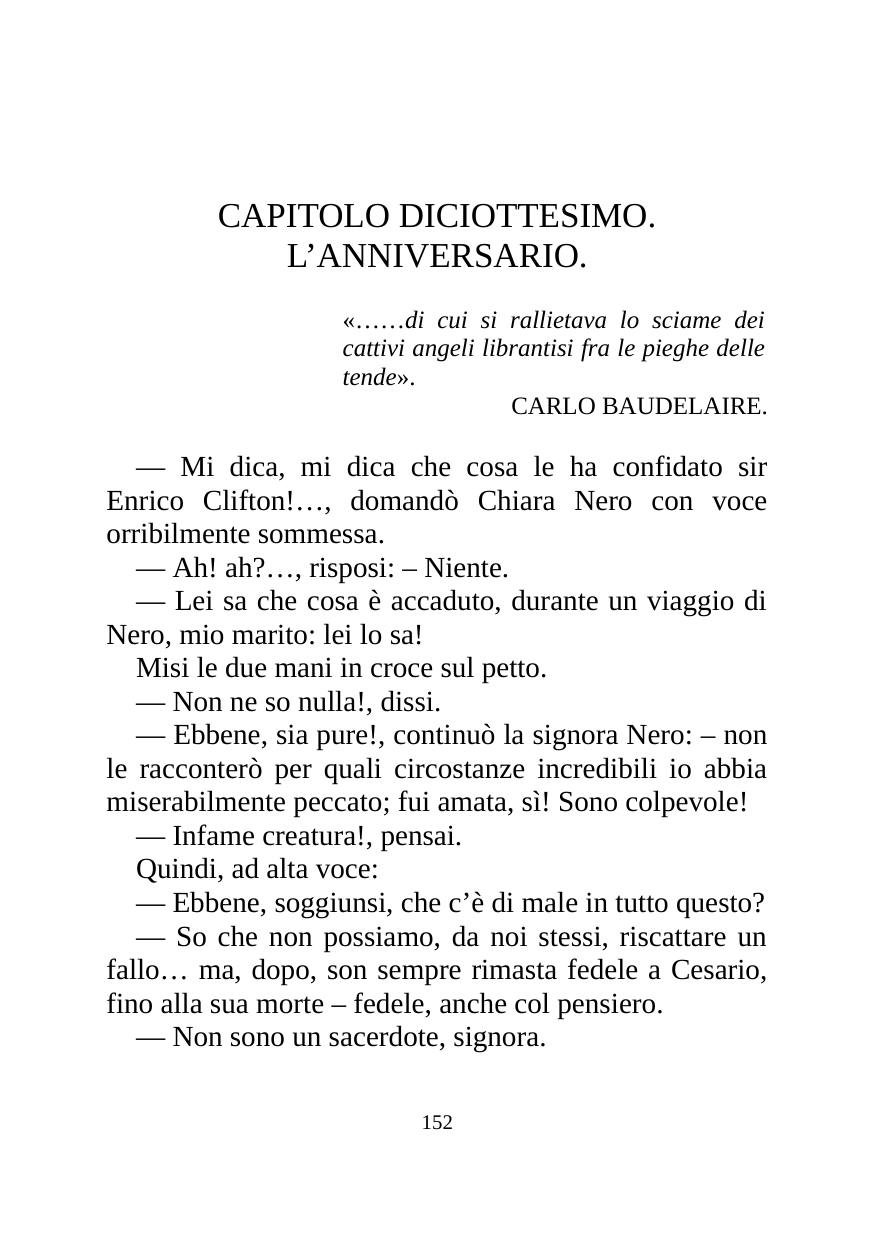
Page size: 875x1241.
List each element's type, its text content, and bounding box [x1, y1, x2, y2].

text — Non sono un sacerdote, signora. [106, 1019, 768, 1053]
text — Ebbene, sia pure!, continuò la signora Nero: – non le racconterò per quali circostanze incredibili io abbia miserabilmente peccato; fui amata, sì! Sono colpevole! [106, 717, 768, 818]
text CARLO BAUDELAIRE. [342, 391, 768, 420]
text «……di cui si rallietava lo sciame dei cattivi angeli librantisi fra le pieghe delle tende». [342, 305, 768, 391]
text — Mi dica, mi dica che cosa le ha confidato sir Enrico Clifton!…, domandò Chiara Nero con voce orribilmente sommessa. [106, 449, 768, 550]
text Quindi, ad alta voce: [106, 852, 768, 885]
text — Ah! ah?…, risposi: – Niente. [106, 550, 768, 583]
text — Ebbene, soggiunsi, che c’è di male in tutto questo? [106, 885, 768, 919]
text — Infame creatura!, pensai. [106, 818, 768, 852]
text Misi le due mani in croce sul petto. [106, 650, 768, 684]
text — Non ne so nulla!, dissi. [106, 684, 768, 717]
subtitle CAPITOLO DICIOTTESIMO. L’ANNIVERSARIO. [106, 195, 768, 275]
text — Lei sa che cosa è accaduto, durante un viaggio di Nero, mio marito: lei lo sa! [106, 583, 768, 650]
text — So che non possiamo, da noi stessi, riscattare un fallo… ma, dopo, son sempre rimasta fedele a Cesario, fino alla sua morte – fedele, anche col pensiero. [106, 919, 768, 1019]
